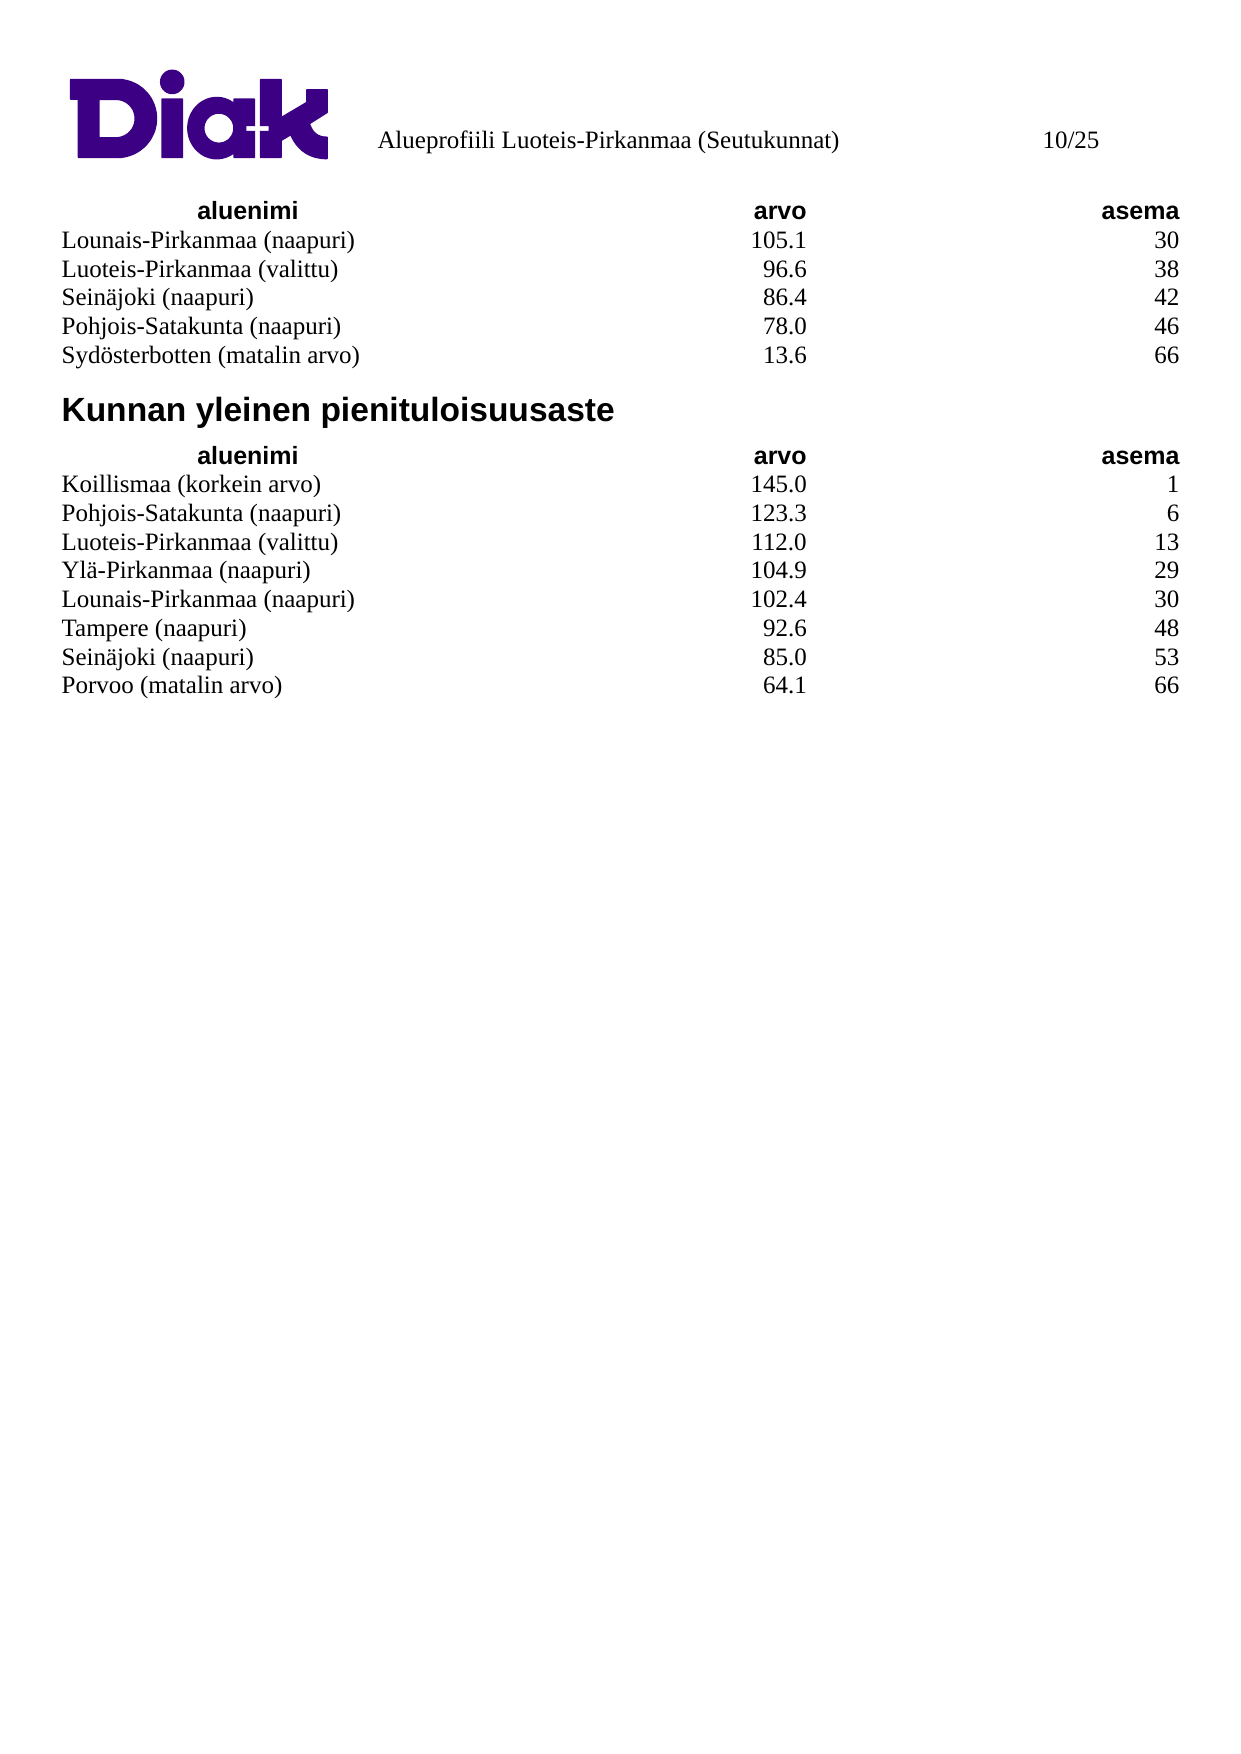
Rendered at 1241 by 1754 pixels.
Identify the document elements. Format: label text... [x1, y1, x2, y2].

table_cell Pohjois-Satakunta (naapuri) [61, 498, 434, 527]
table_cell 42 [806, 283, 1179, 311]
table_cell Luoteis-Pirkanmaa (valittu) [61, 254, 434, 282]
table_cell Seinäjoki (naapuri) [61, 642, 434, 671]
table_cell 30 [806, 584, 1179, 613]
table_header aluenimi [61, 196, 434, 225]
table_cell 145.0 [434, 469, 806, 498]
table_cell 1 [806, 469, 1179, 498]
table_cell Lounais-Pirkanmaa (naapuri) [61, 584, 434, 613]
table_cell 102.4 [434, 584, 806, 613]
table_cell 123.3 [434, 498, 806, 527]
subtitle Kunnan yleinen pienituloisuusaste [61, 389, 1179, 428]
table_cell 29 [806, 556, 1179, 584]
table_cell 78.0 [434, 311, 806, 340]
table_cell 104.9 [434, 556, 806, 584]
table_header arvo [434, 196, 806, 225]
table_cell 92.6 [434, 613, 806, 642]
table_cell Pohjois-Satakunta (naapuri) [61, 311, 434, 340]
table_cell 66 [806, 340, 1179, 369]
table_cell Porvoo (matalin arvo) [61, 671, 434, 699]
table_cell 13 [806, 527, 1179, 556]
table_cell Seinäjoki (naapuri) [61, 283, 434, 311]
table_cell 48 [806, 613, 1179, 642]
table_cell 96.6 [434, 254, 806, 282]
table_header arvo [434, 441, 806, 469]
table_cell 105.1 [434, 225, 806, 254]
table_cell 6 [806, 498, 1179, 527]
table_cell 38 [806, 254, 1179, 282]
table_header asema [806, 441, 1179, 469]
table_cell 53 [806, 642, 1179, 671]
table_cell 66 [806, 671, 1179, 699]
table_cell Luoteis-Pirkanmaa (valittu) [61, 527, 434, 556]
table_cell 86.4 [434, 283, 806, 311]
table_cell 30 [806, 225, 1179, 254]
table_cell 46 [806, 311, 1179, 340]
table_cell 13.6 [434, 340, 806, 369]
table_cell Lounais-Pirkanmaa (naapuri) [61, 225, 434, 254]
table_cell Tampere (naapuri) [61, 613, 434, 642]
table_cell 64.1 [434, 671, 806, 699]
table_cell 112.0 [434, 527, 806, 556]
table_header aluenimi [61, 441, 434, 469]
table_cell Ylä-Pirkanmaa (naapuri) [61, 556, 434, 584]
table_cell Sydösterbotten (matalin arvo) [61, 340, 434, 369]
table_header asema [806, 196, 1179, 225]
table_cell Koillismaa (korkein arvo) [61, 469, 434, 498]
table_cell 85.0 [434, 642, 806, 671]
